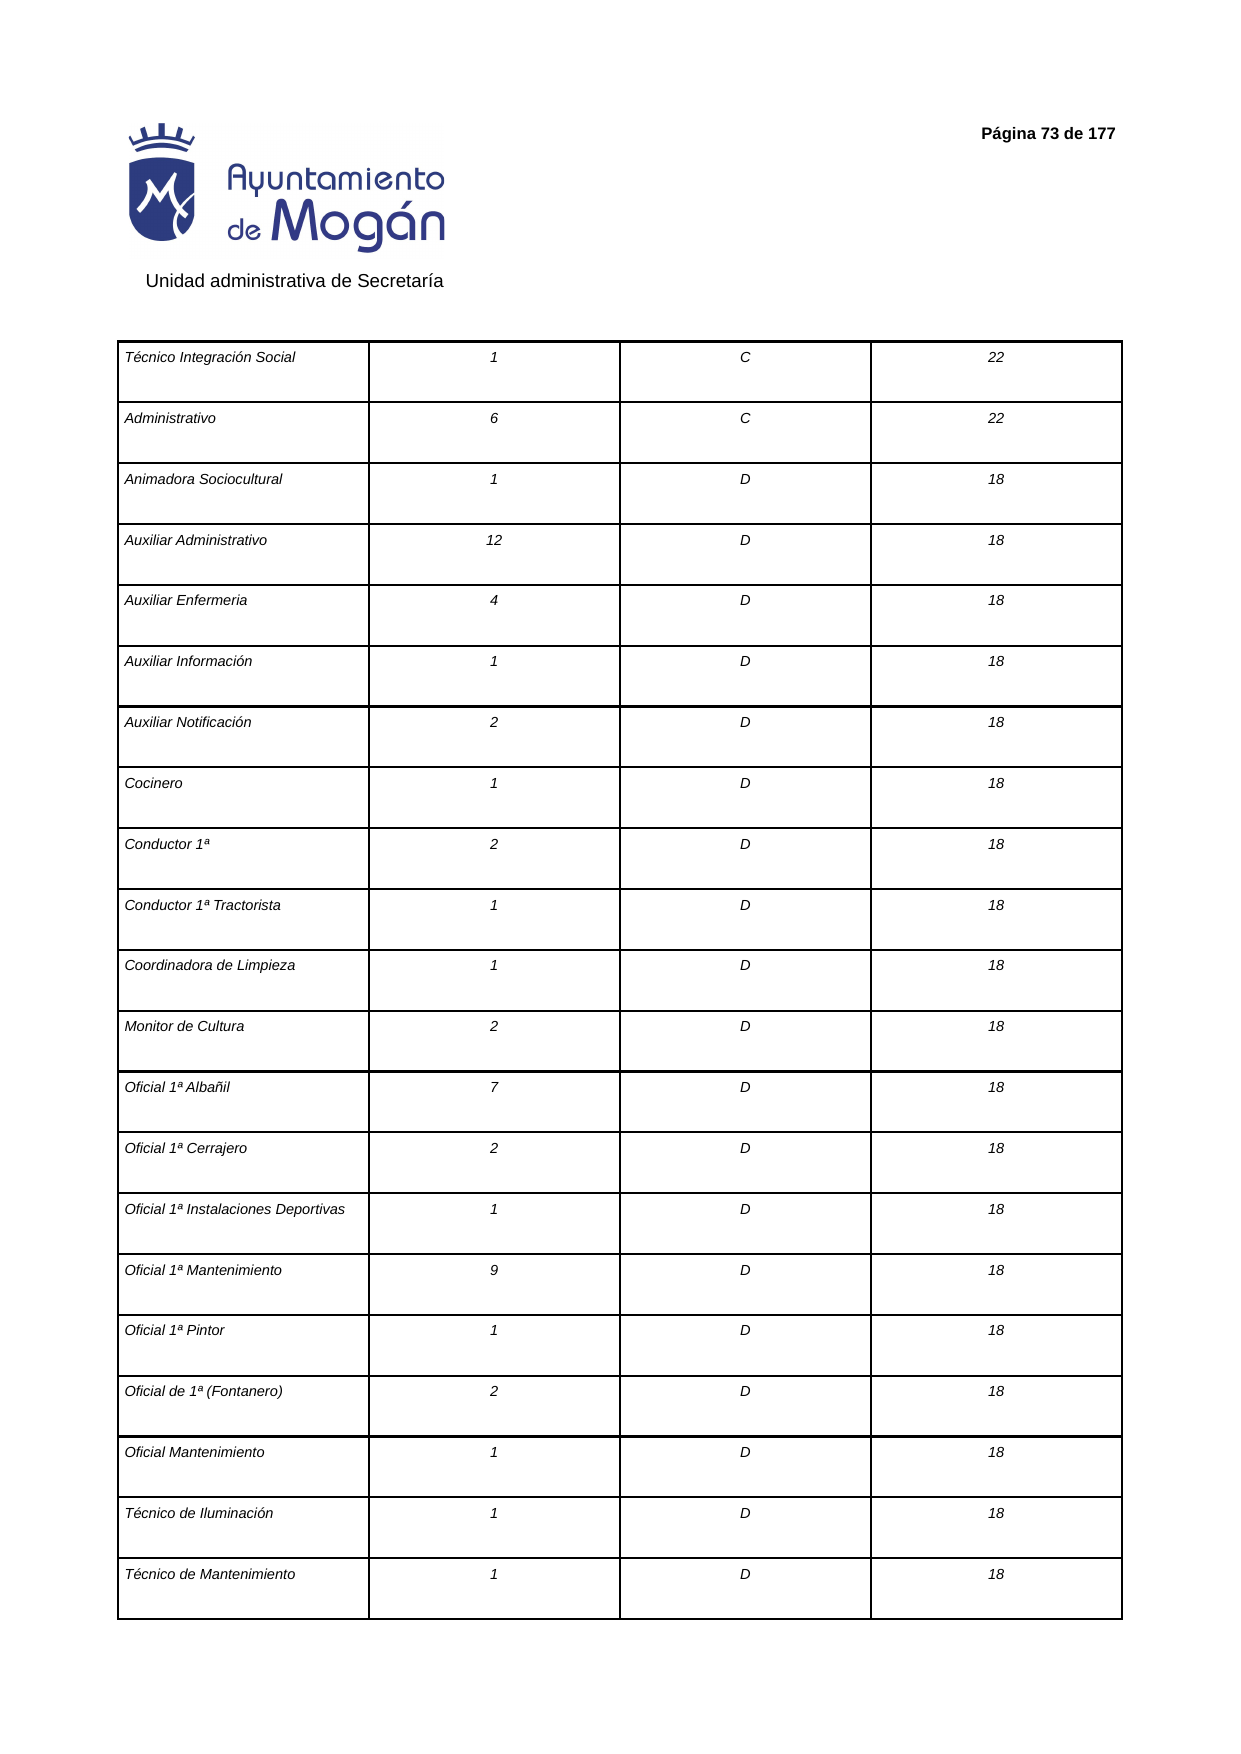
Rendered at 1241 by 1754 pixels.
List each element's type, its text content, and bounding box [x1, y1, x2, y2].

table_cell 1 [370, 647, 619, 705]
table_cell 18 [872, 1498, 1121, 1557]
table_cell Técnico de Iluminación [119, 1498, 368, 1557]
table_cell 22 [872, 343, 1121, 401]
table_cell D [621, 951, 870, 1009]
table_cell D [621, 829, 870, 888]
table_cell 18 [872, 1377, 1121, 1435]
table_cell D [621, 1255, 870, 1314]
table_cell D [621, 1316, 870, 1374]
table_cell Oficial Mantenimiento [119, 1438, 368, 1496]
table_cell 18 [872, 951, 1121, 1009]
table_cell Oficial de 1ª (Fontanero) [119, 1377, 368, 1435]
table_cell 2 [370, 829, 619, 888]
table_cell 18 [872, 829, 1121, 888]
table_cell Conductor 1ª [119, 829, 368, 888]
table_cell 1 [370, 1559, 619, 1618]
table_cell Conductor 1ª Tractorista [119, 890, 368, 949]
table_cell D [621, 1133, 870, 1192]
table_cell 18 [872, 464, 1121, 523]
table_cell Oficial 1ª Mantenimiento [119, 1255, 368, 1314]
table_cell Administrativo [119, 403, 368, 462]
table_cell 18 [872, 768, 1121, 827]
table_cell D [621, 647, 870, 705]
table_cell Oficial 1ª Pintor [119, 1316, 368, 1374]
table_cell D [621, 1559, 870, 1618]
table_cell Coordinadora de Limpieza [119, 951, 368, 1009]
table_cell 1 [370, 464, 619, 523]
table_cell 1 [370, 768, 619, 827]
table_cell 18 [872, 525, 1121, 584]
table_cell Auxiliar Administrativo [119, 525, 368, 584]
table_cell 12 [370, 525, 619, 584]
table_cell 18 [872, 708, 1121, 766]
table_cell C [621, 403, 870, 462]
table_cell Auxiliar Enfermeria [119, 586, 368, 644]
table_cell D [621, 890, 870, 949]
table_cell D [621, 1073, 870, 1131]
table_cell Oficial 1ª Albañil [119, 1073, 368, 1131]
table_cell 2 [370, 1012, 619, 1070]
table_cell 18 [872, 1438, 1121, 1496]
table_cell 9 [370, 1255, 619, 1314]
table_cell D [621, 1498, 870, 1557]
table_cell 6 [370, 403, 619, 462]
table_cell 18 [872, 1559, 1121, 1618]
table_cell Técnico Integración Social [119, 343, 368, 401]
table_cell 18 [872, 1316, 1121, 1374]
table_cell 22 [872, 403, 1121, 462]
table_cell D [621, 1377, 870, 1435]
table_cell Cocinero [119, 768, 368, 827]
table_cell 1 [370, 1194, 619, 1253]
table_cell Auxiliar Notificación [119, 708, 368, 766]
table_cell 1 [370, 1498, 619, 1557]
table_cell 1 [370, 1438, 619, 1496]
table_cell D [621, 1012, 870, 1070]
table_cell 1 [370, 890, 619, 949]
table_cell 18 [872, 890, 1121, 949]
table_cell D [621, 586, 870, 644]
table_cell 1 [370, 1316, 619, 1374]
table_cell 2 [370, 1133, 619, 1192]
table_cell D [621, 708, 870, 766]
table_cell Animadora Sociocultural [119, 464, 368, 523]
table_cell Auxiliar Información [119, 647, 368, 705]
table_cell Oficial 1ª Cerrajero [119, 1133, 368, 1192]
table_cell 18 [872, 1133, 1121, 1192]
table_cell 18 [872, 647, 1121, 705]
table_cell 7 [370, 1073, 619, 1131]
table_cell 18 [872, 586, 1121, 644]
table_cell 18 [872, 1255, 1121, 1314]
table_cell 2 [370, 708, 619, 766]
table_cell D [621, 1194, 870, 1253]
table_cell 1 [370, 343, 619, 401]
picture [128, 123, 445, 259]
table_cell 18 [872, 1073, 1121, 1131]
table_cell 4 [370, 586, 619, 644]
table_cell Monitor de Cultura [119, 1012, 368, 1070]
table_cell Oficial 1ª Instalaciones Deportivas [119, 1194, 368, 1253]
table_cell C [621, 343, 870, 401]
table_cell Técnico de Mantenimiento [119, 1559, 368, 1618]
table_cell D [621, 525, 870, 584]
table_cell D [621, 768, 870, 827]
table_cell 1 [370, 951, 619, 1009]
table_cell 18 [872, 1194, 1121, 1253]
table_cell D [621, 464, 870, 523]
table_cell 18 [872, 1012, 1121, 1070]
table_cell D [621, 1438, 870, 1496]
table_cell 2 [370, 1377, 619, 1435]
